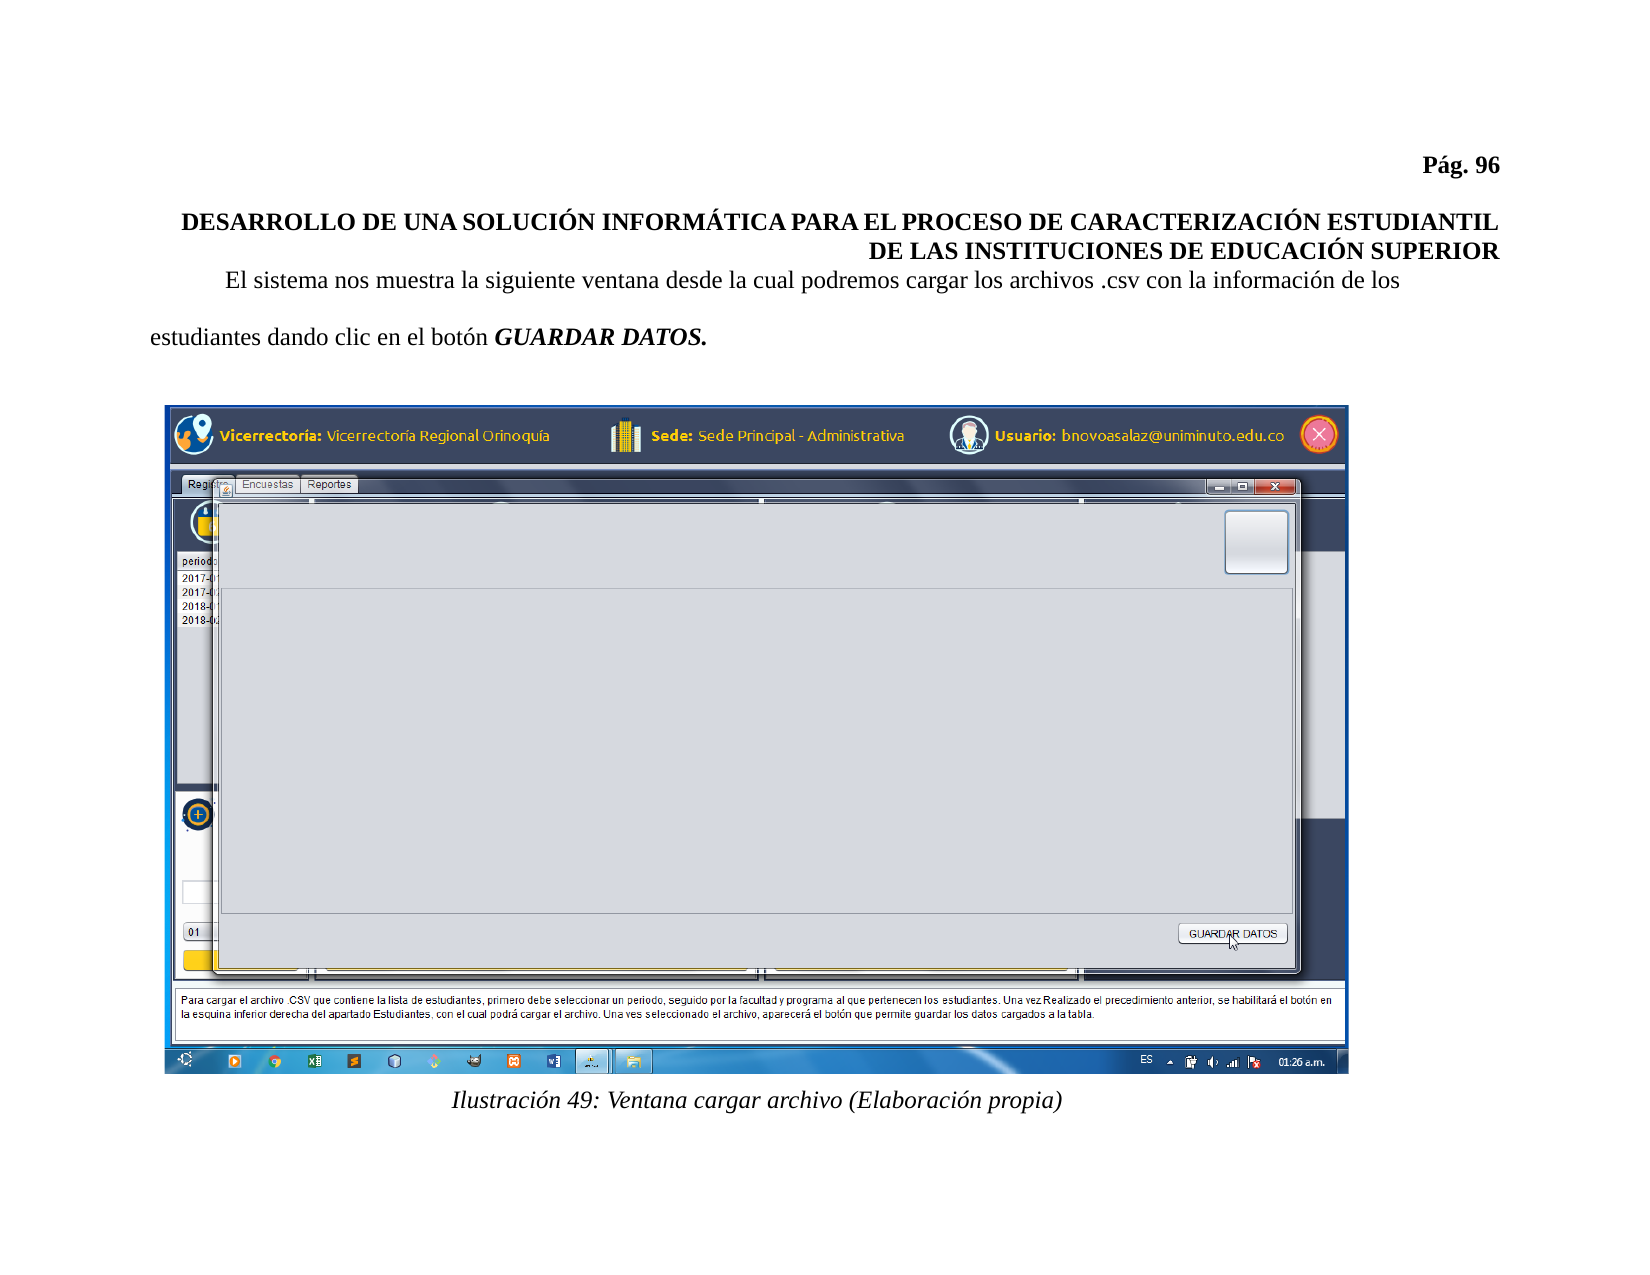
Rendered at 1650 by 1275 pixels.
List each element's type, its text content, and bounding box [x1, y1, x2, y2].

text El sistema nos muestra la siguiente ventana desde la cual podremos cargar los archivos .csv con la información de los estudiantes dando clic en el botón GUARDAR DATOS. [150, 265, 1500, 351]
text Ilustración 49: Ventana cargar archivo (Elaboración propia) [164, 1085, 1352, 1114]
picture [164, 405, 1349, 1074]
